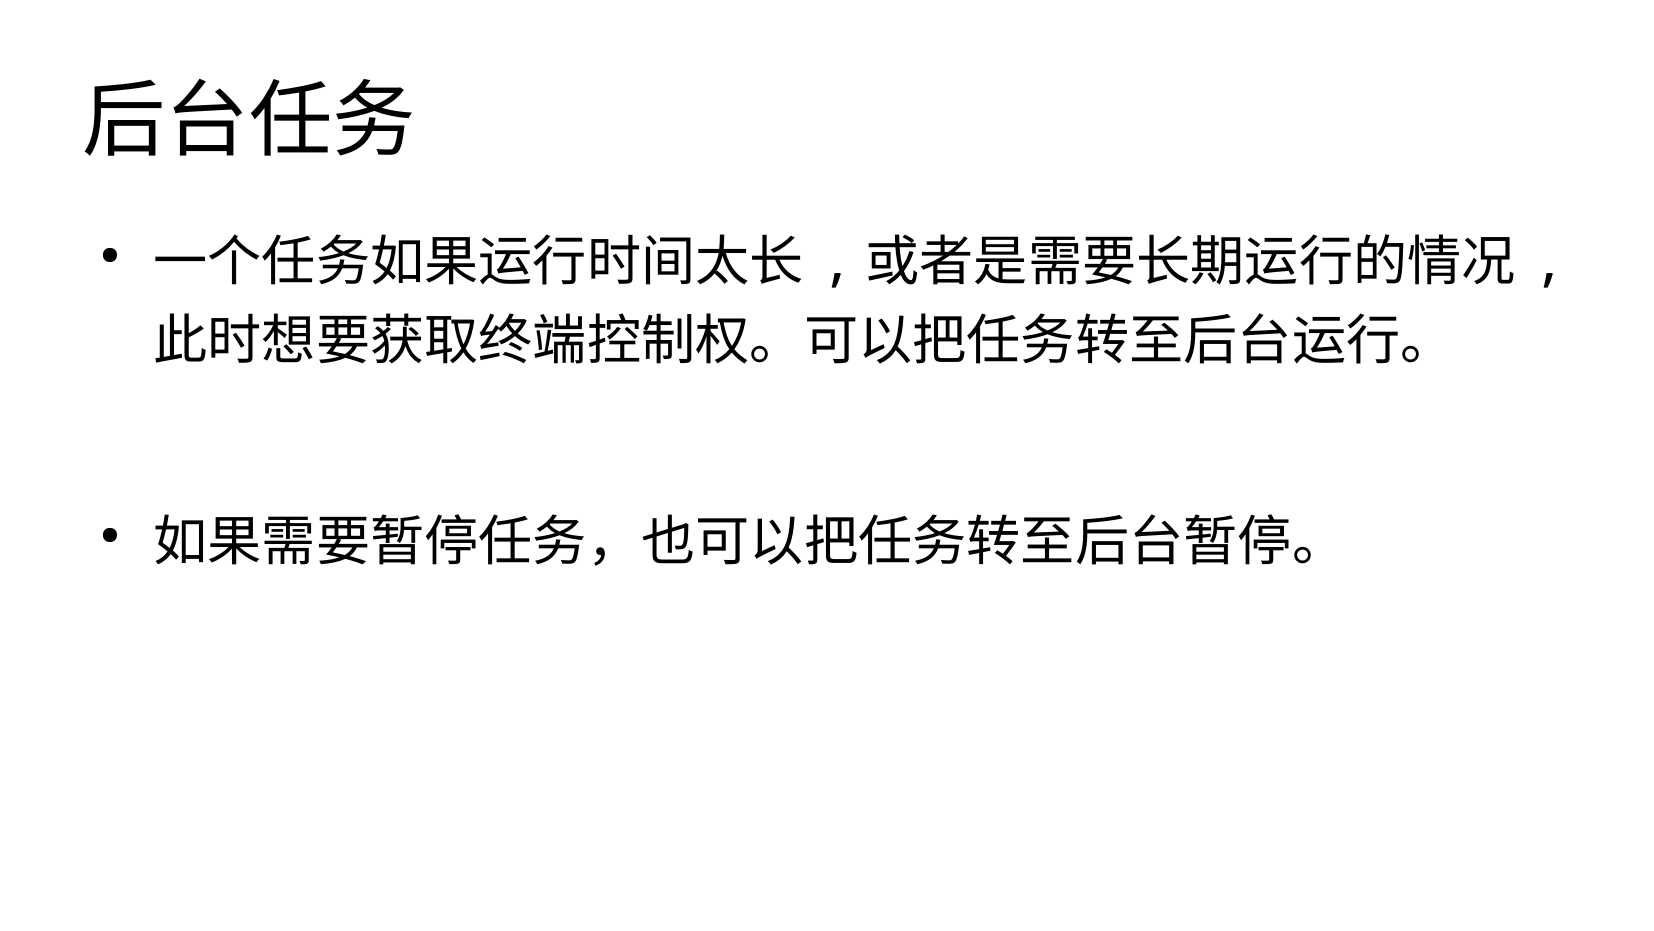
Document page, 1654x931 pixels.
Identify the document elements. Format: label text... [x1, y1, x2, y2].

title 后台任务 [82, 37, 1571, 189]
list 一个任务如果运行时间太长,或者是需要长期运行的情况,此时想要获取终端控制权。可以把任务转至后台运行。 如果需要暂停任务，也可以把任务转至后台暂停。 [82, 217, 1571, 758]
